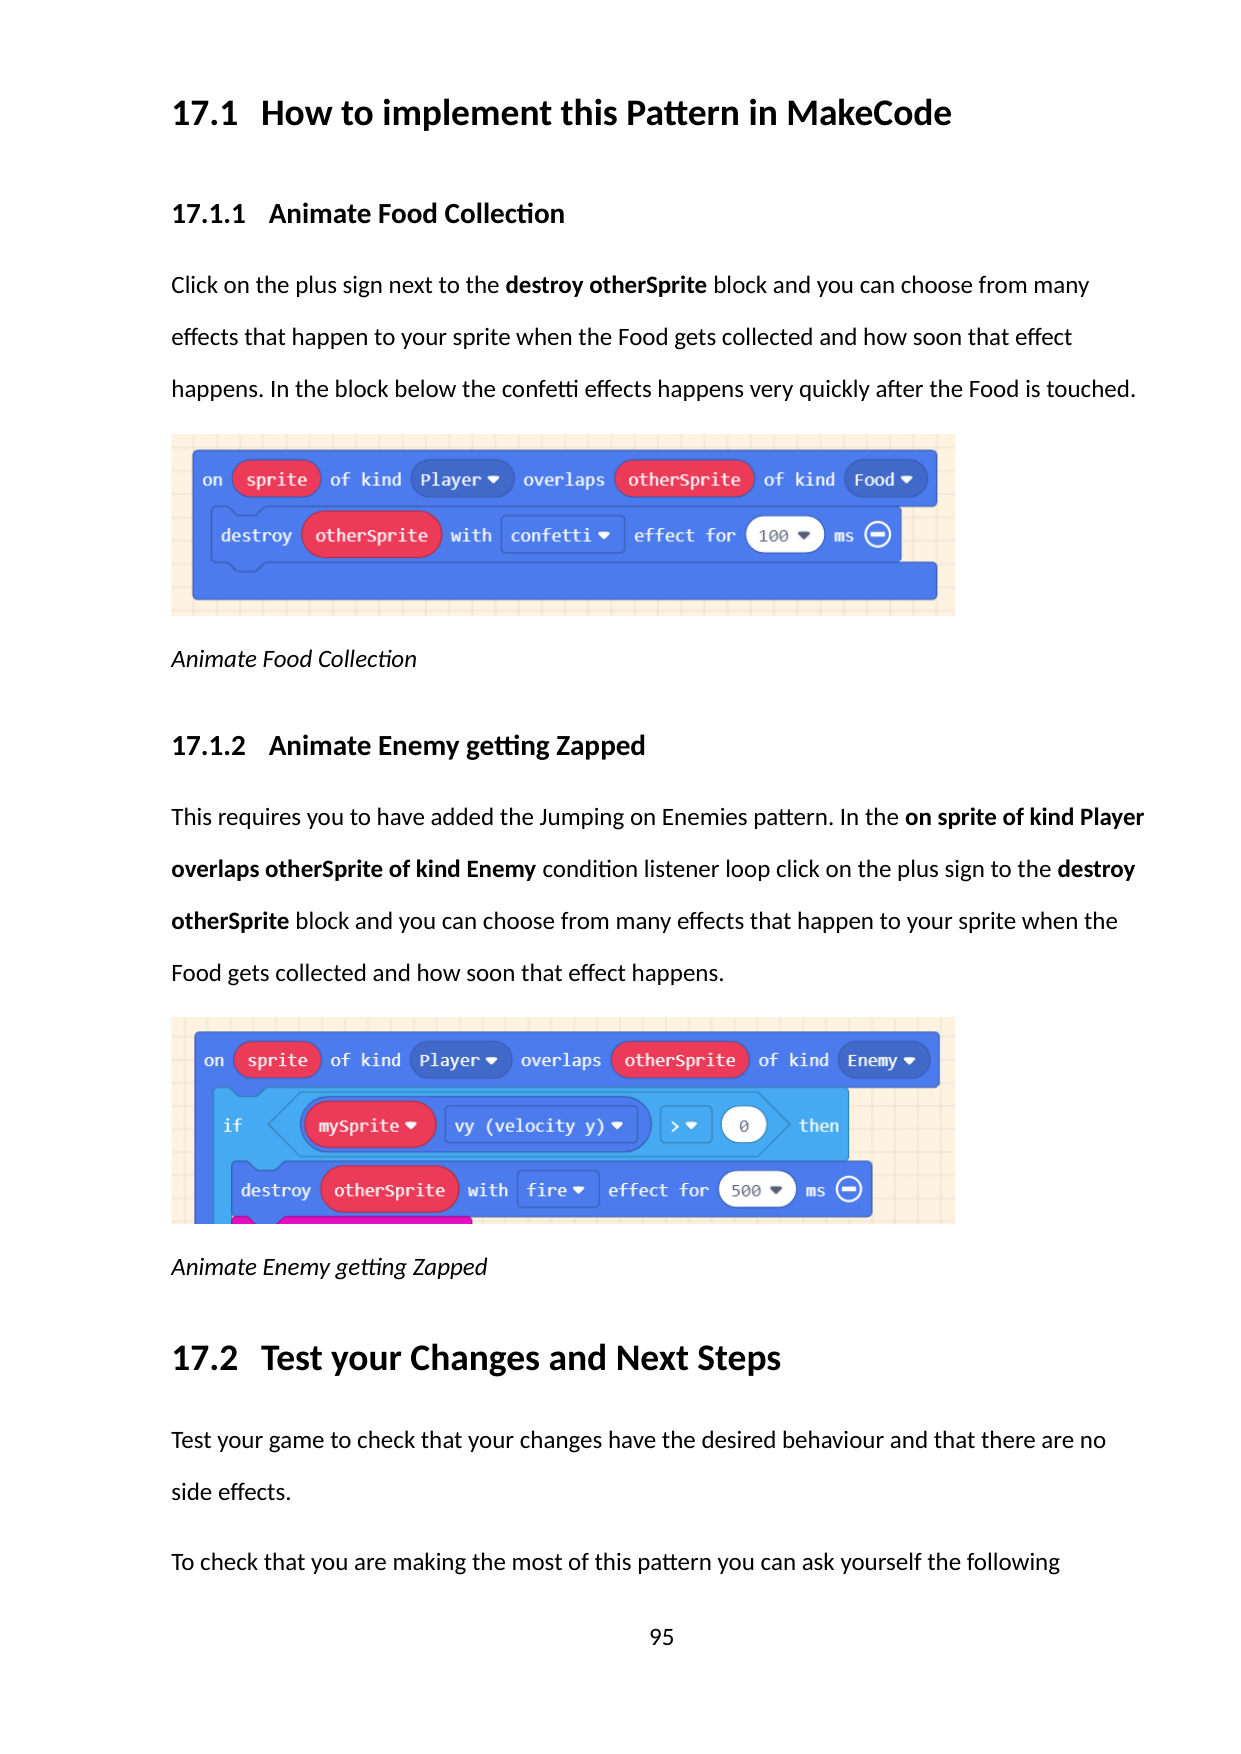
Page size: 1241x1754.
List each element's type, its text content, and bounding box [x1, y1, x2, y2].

subtitle Test your Changes and Next Steps [171, 1334, 1152, 1380]
text To check that you are making the most of this pattern you can ask yourself the following [171, 1546, 1152, 1577]
picture [171, 1017, 956, 1224]
text This requires you to have added the Jumping on Enemies pattern. In the on sprite of kind Player overlaps otherSprite of kind Enemy condition listener loop click on the plus sign to the destroy otherSprite block and you can choose from many effects that happen to your sprite when the Food gets collected and how soon that effect happens. [171, 801, 1152, 988]
picture [171, 434, 956, 616]
text Click on the plus sign next to the destroy otherSprite block and you can choose from many effects that happen to your sprite when the Food gets collected and how soon that effect happens. In the block below the confetti effects happens very quickly after the Food is touched. [171, 270, 1152, 404]
subtitle How to implement this Pattern in MakeCode [171, 88, 1152, 134]
subtitle Animate Enemy getting Zapped [171, 727, 1152, 762]
text Animate Food Collection [171, 643, 1152, 674]
text Animate Enemy getting Zapped [171, 1251, 1152, 1282]
text Test your game to check that your changes have the desired behaviour and that there are no side effects. [171, 1424, 1152, 1507]
subtitle Animate Food Collection [171, 195, 1152, 230]
